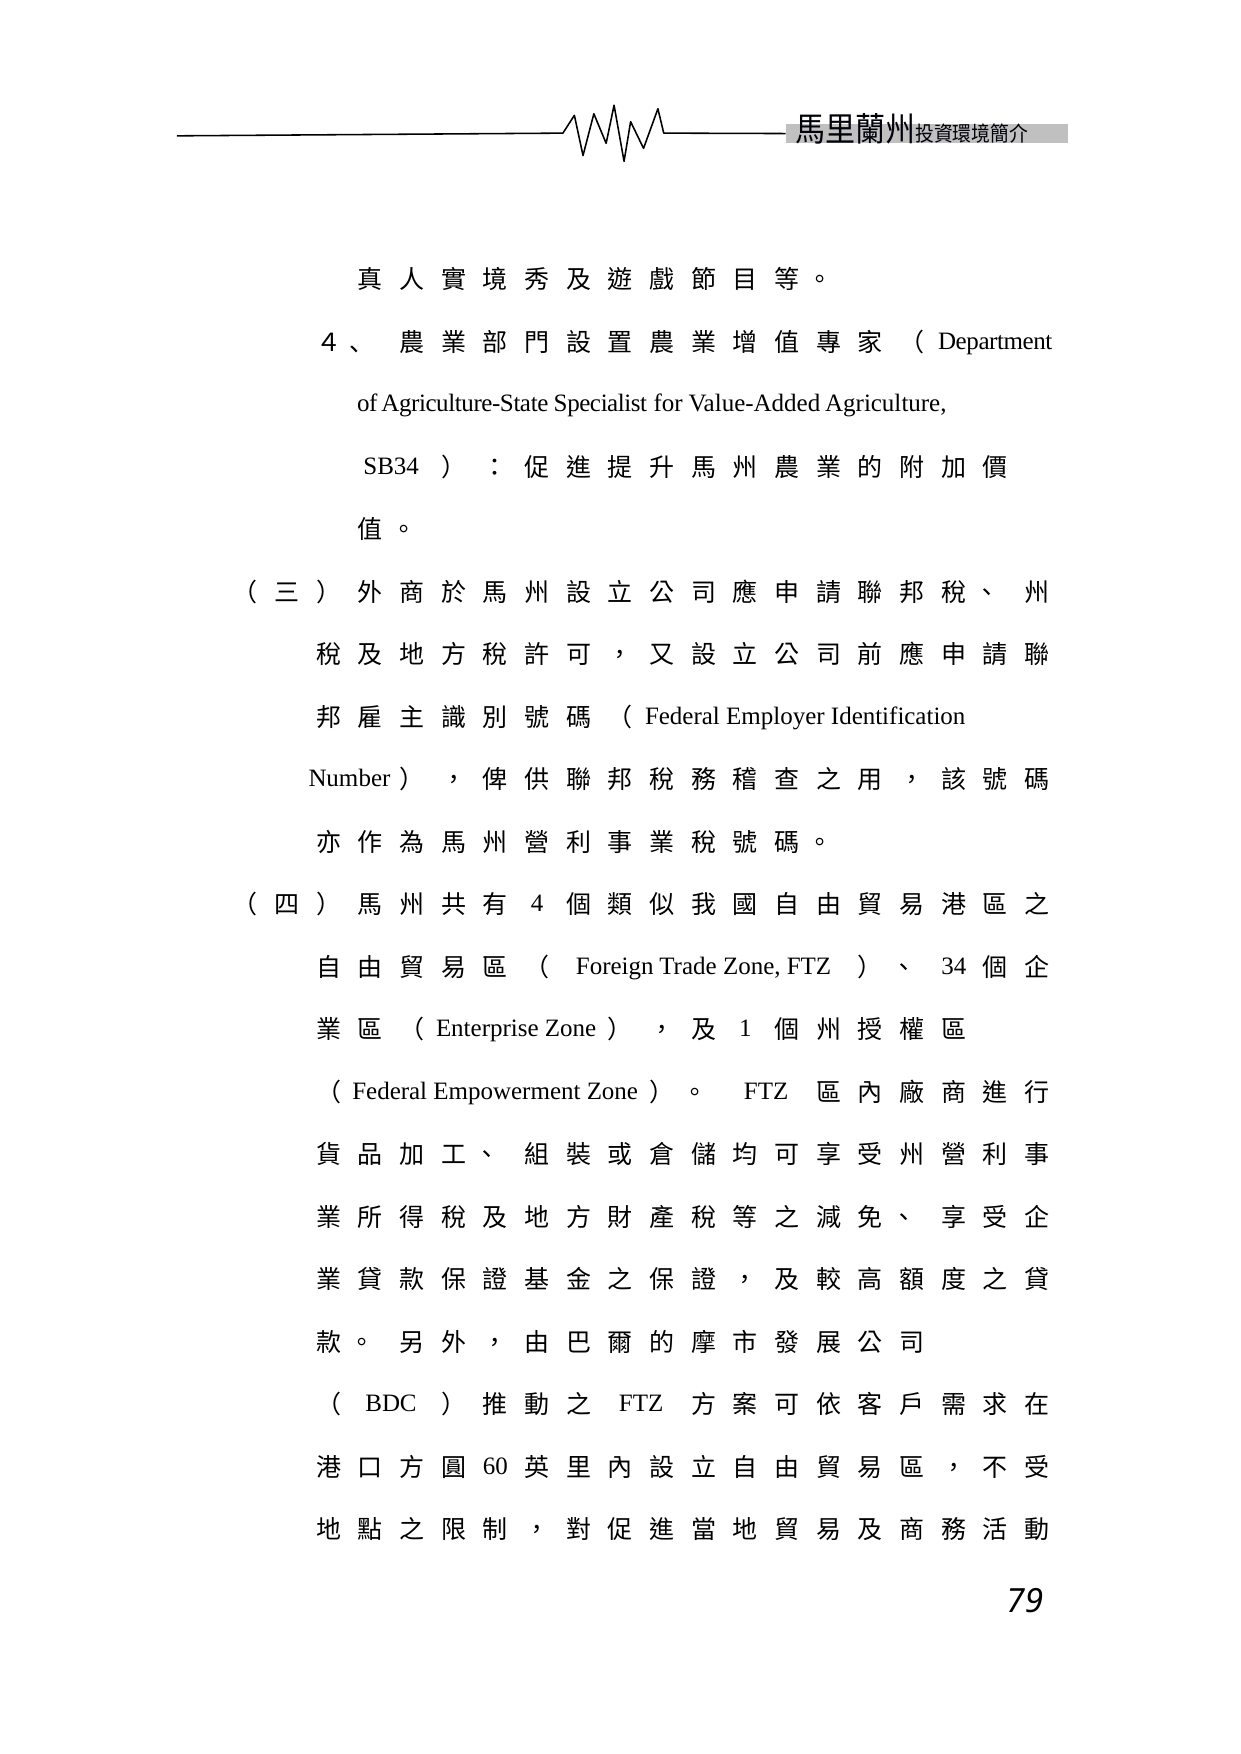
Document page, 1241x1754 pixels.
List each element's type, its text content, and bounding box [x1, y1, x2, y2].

text 真人實境秀及遊戲節目等。 [281, 236, 1058, 299]
text （四）馬州共有4個類似我國自由貿易港區之自由貿易區（Foreign Trade Zone, FTZ）、34個企業區（Enterprise Zone），及1個州授權區（Federal Empowerment Zone）。FTZ區內廠商進行貨品加工、組裝或倉儲均可享受州營利事業所得稅及地方財產稅等之減免、享受企業貸款保證基金之保證，及較高額度之貸款。另外，由巴爾的摩市發展公司（BDC）推動之FTZ方案可依客戶需求在港口方圓60英里內設立自由貿易區，不受地點之限制，對促進當地貿易及商務活動 [207, 861, 1058, 1549]
text ４、農業部門設置農業增值專家（Department of Agriculture-State Specialist for Value-Added Agriculture, SB34）：促進提升馬州農業的附加價值。 [281, 299, 1058, 549]
text （三）外商於馬州設立公司應申請聯邦稅、州稅及地方稅許可，又設立公司前應申請聯邦雇主識別號碼（Federal Employer Identification Number），俾供聯邦稅務稽查之用，該號碼亦作為馬州營利事業稅號碼。 [207, 549, 1058, 861]
